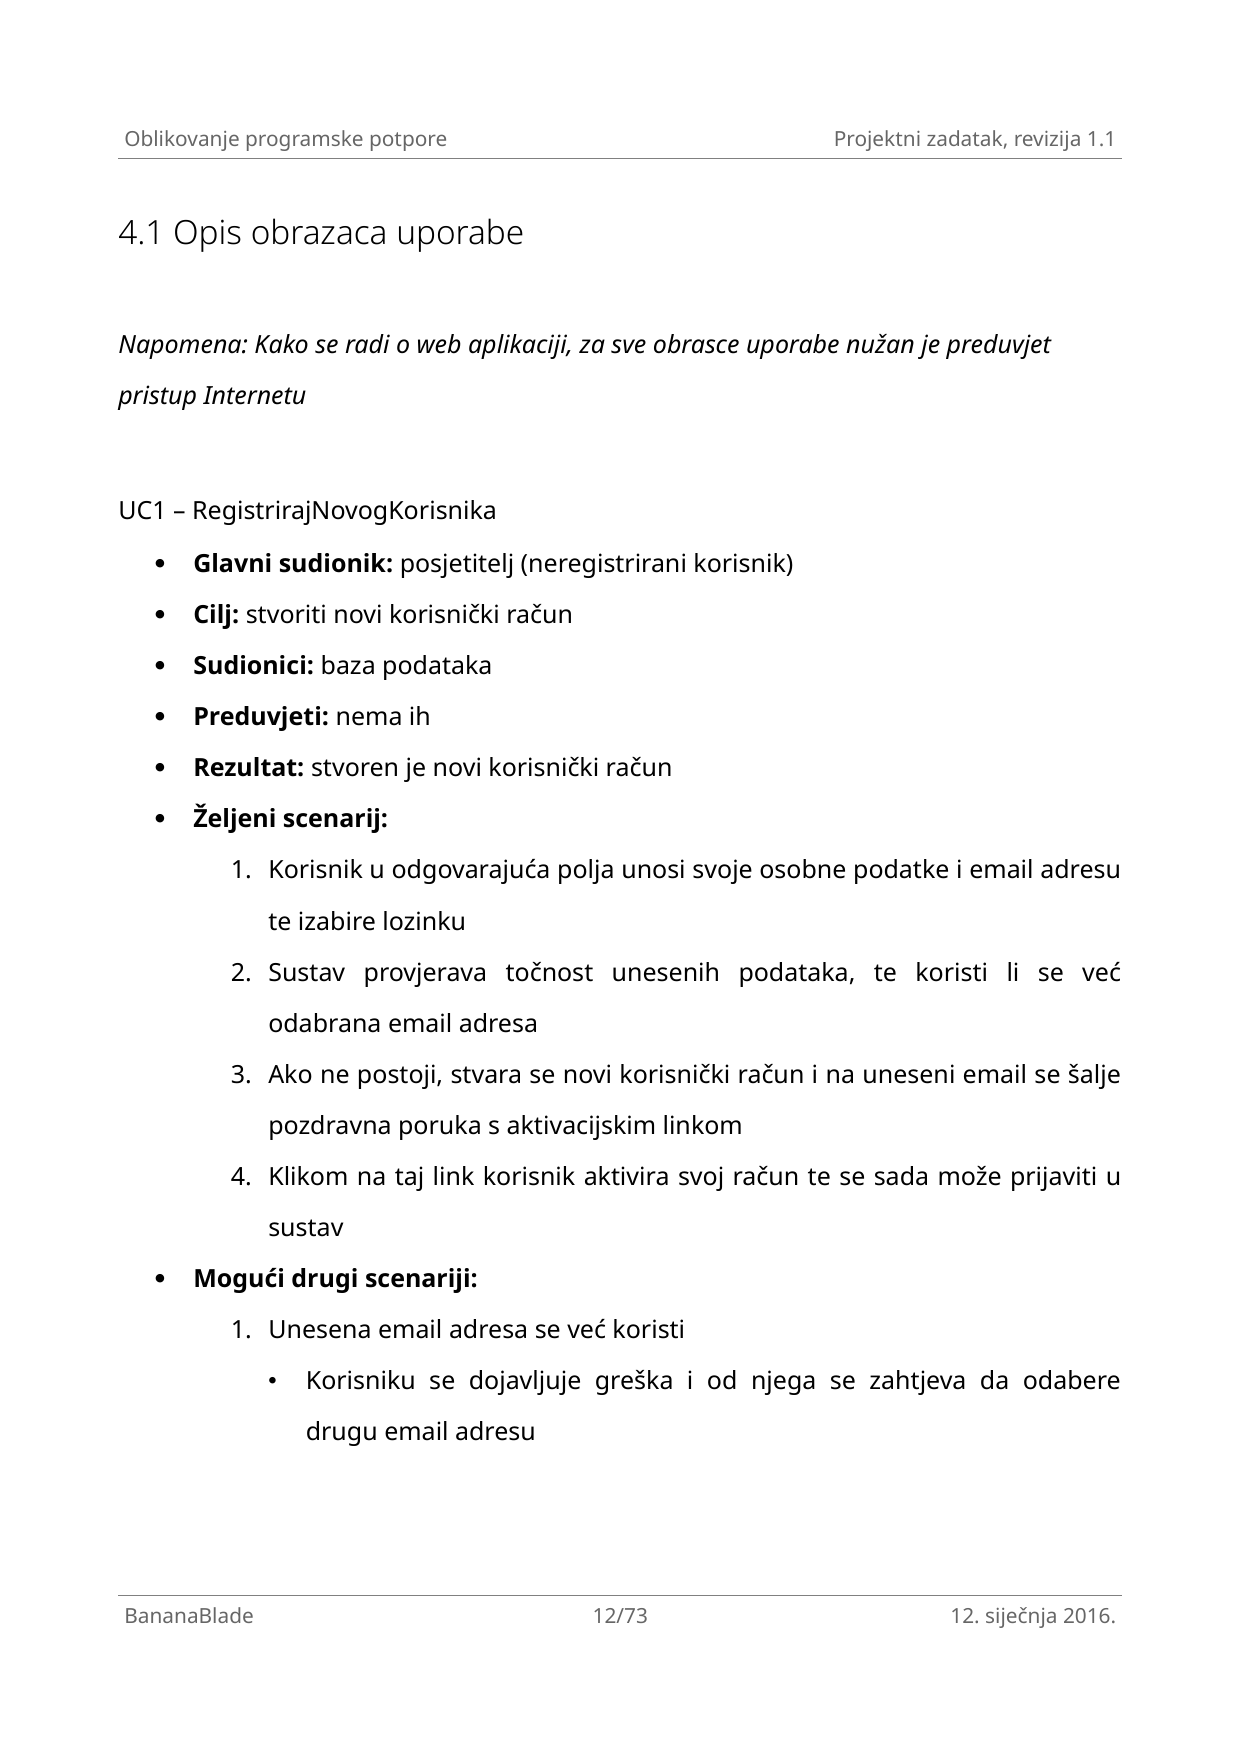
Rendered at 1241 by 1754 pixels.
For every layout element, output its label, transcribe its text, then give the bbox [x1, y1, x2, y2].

list Cilj: stvoriti novi korisnički račun [156, 597, 1122, 631]
list Sudionici: baza podataka [156, 648, 1122, 682]
subtitle 4.1 Opis obrazaca uporabe [118, 209, 1122, 254]
list Rezultat: stvoren je novi korisnički račun [156, 750, 1122, 784]
list Ako ne postoji, stvara se novi korisnički račun i na uneseni email se šalje pozdravna poruka s aktivacijskim linkom [231, 1056, 1122, 1141]
list Glavni sudionik: posjetitelj (neregistrirani korisnik) [156, 546, 1122, 580]
list Željeni scenarij: [156, 801, 1122, 835]
list Klikom na taj link korisnik aktivira svoj račun te se sada može prijaviti u sustav [231, 1158, 1122, 1243]
list Sustav provjerava točnost unesenih podataka, te koristi li se već odabrana email adresa [231, 954, 1122, 1039]
text Napomena: Kako se radi o web aplikaciji, za sve obrasce uporabe nužan je preduvjet pristup Internetu [118, 327, 1122, 463]
list Preduvjeti: nema ih [156, 699, 1122, 733]
list Korisnik u odgovarajuća polja unosi svoje osobne podatke i email adresu te izabire lozinku [231, 852, 1122, 937]
subtitle UC1 – RegistrirajNovogKorisnika [118, 492, 1122, 527]
list Mogući drugi scenariji: [156, 1260, 1122, 1294]
list Unesena email adresa se već koristi [231, 1311, 1122, 1346]
list Korisniku se dojavljuje greška i od njega se zahtjeva da odabere drugu email adresu [268, 1362, 1122, 1448]
